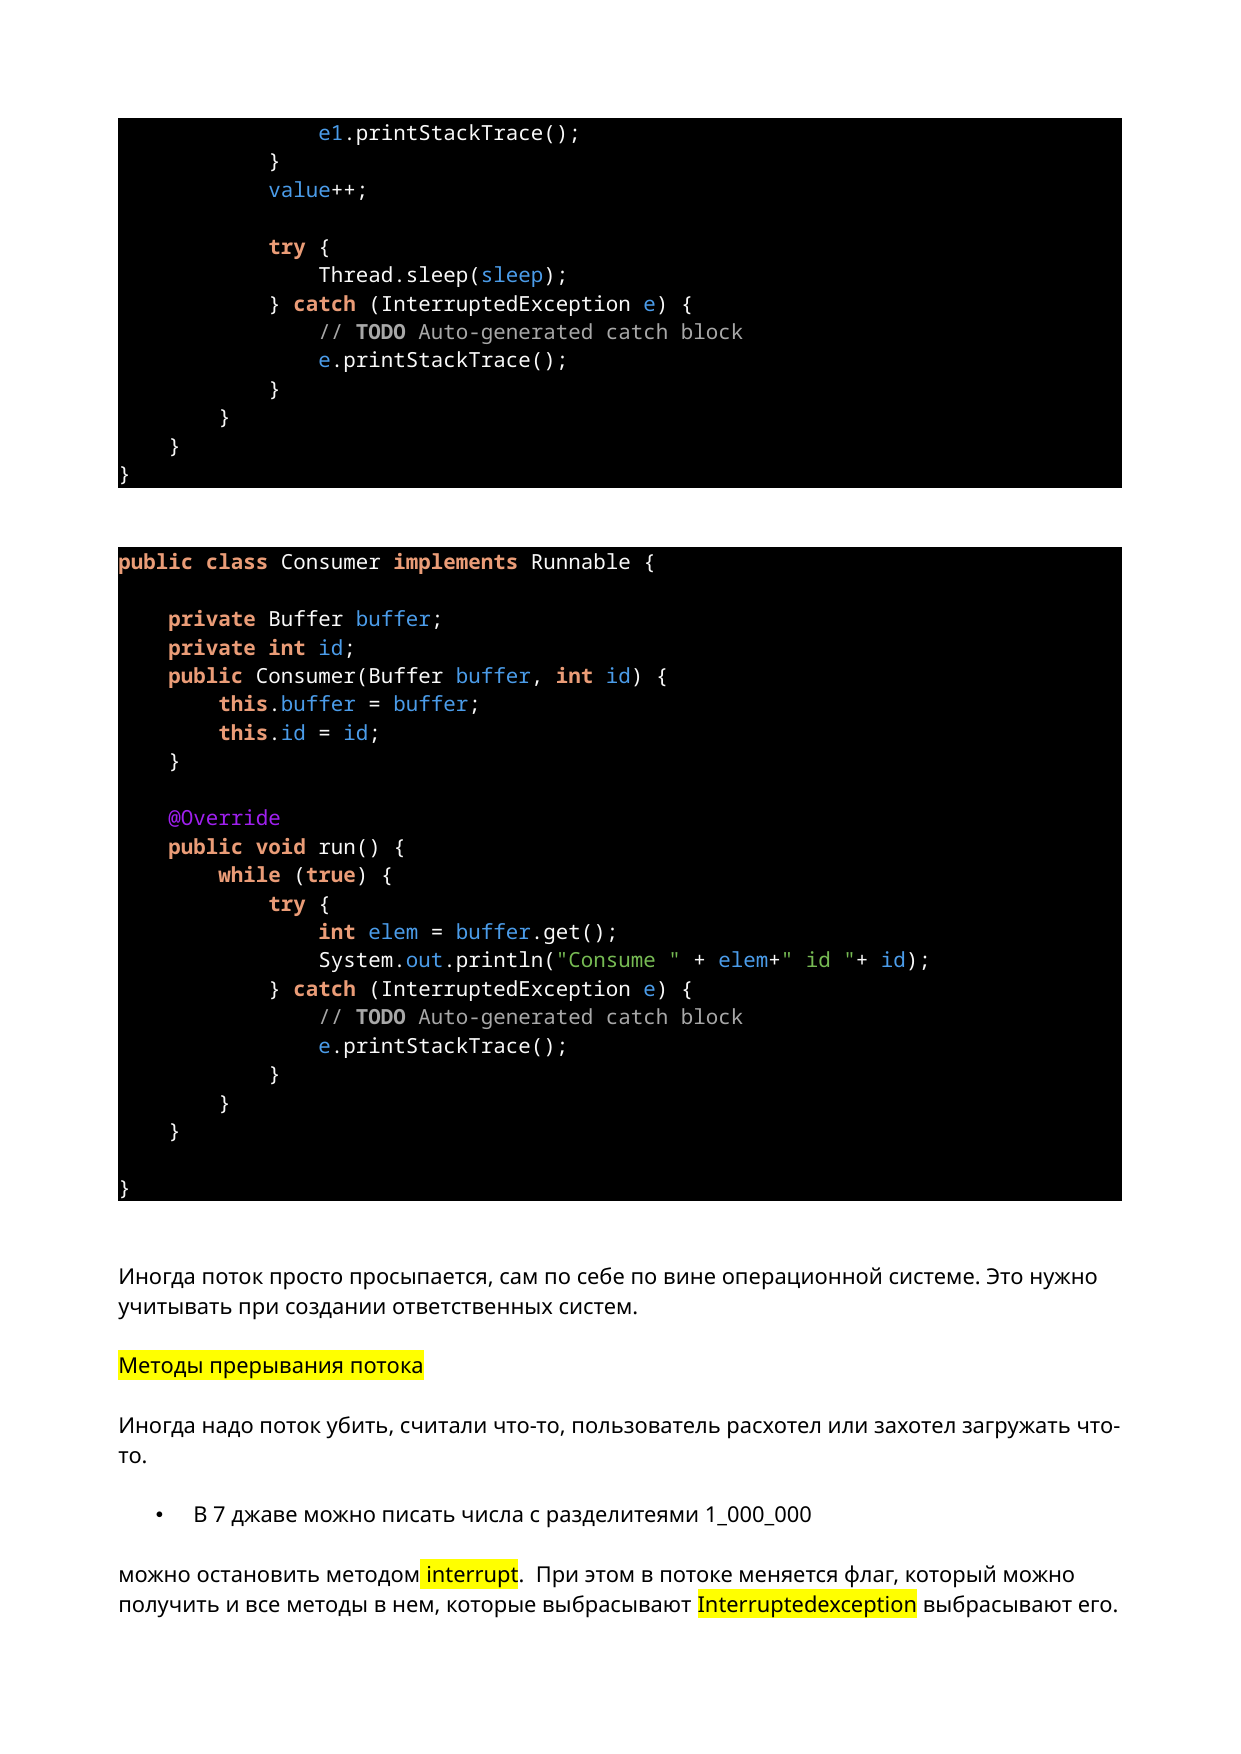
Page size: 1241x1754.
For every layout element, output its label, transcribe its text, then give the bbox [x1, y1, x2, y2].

text } [118, 1059, 1122, 1088]
text } [118, 431, 1122, 459]
text private Buffer buffer; [118, 604, 1122, 633]
list В 7 джаве можно писать числа с разделитеями 1_000_000 [156, 1499, 1122, 1529]
text } [118, 374, 1122, 402]
text } [118, 402, 1122, 431]
text // TODO Auto-generated catch block [118, 1002, 1122, 1031]
text Иногда поток просто просыпается, сам по себе по вине операционной системе. Это нужно учитывать при создании ответственных систем. [118, 1261, 1122, 1321]
text // TODO Auto-generated catch block [118, 317, 1122, 346]
text e.printStackTrace(); [118, 346, 1122, 374]
text } catch (InterruptedException e) { [118, 974, 1122, 1002]
text } [118, 1116, 1122, 1144]
text Thread.sleep(sleep); [118, 260, 1122, 289]
text public class Consumer implements Runnable { [118, 547, 1122, 576]
text private int id; [118, 633, 1122, 661]
text Иногда надо поток убить, считали что-то, пользователь расхотел или захотел загружать что-то. [118, 1410, 1122, 1469]
text while (true) { [118, 860, 1122, 889]
text можно остановить методом interrupt. При этом в потоке меняется флаг, который можно получить и все методы в нем, которые выбрасывают Interruptedexception выбрасывают его. [118, 1559, 1122, 1618]
text try { [118, 232, 1122, 260]
text e1.printStackTrace(); [118, 118, 1122, 147]
text public Consumer(Buffer buffer, int id) { [118, 661, 1122, 689]
text int elem = buffer.get(); [118, 917, 1122, 946]
text } [118, 147, 1122, 175]
text } [118, 459, 1122, 488]
text } [118, 746, 1122, 775]
text public void run() { [118, 832, 1122, 860]
text } [118, 1173, 1122, 1201]
text System.out.println("Consume " + elem+" id "+ id); [118, 946, 1122, 974]
text } [118, 1088, 1122, 1116]
text try { [118, 889, 1122, 917]
text e.printStackTrace(); [118, 1031, 1122, 1059]
text value++; [118, 175, 1122, 203]
text } catch (InterruptedException e) { [118, 289, 1122, 317]
text Методы прерывания потока [118, 1350, 1122, 1380]
text this.buffer = buffer; [118, 689, 1122, 718]
text this.id = id; [118, 718, 1122, 746]
text @Override [118, 803, 1122, 832]
